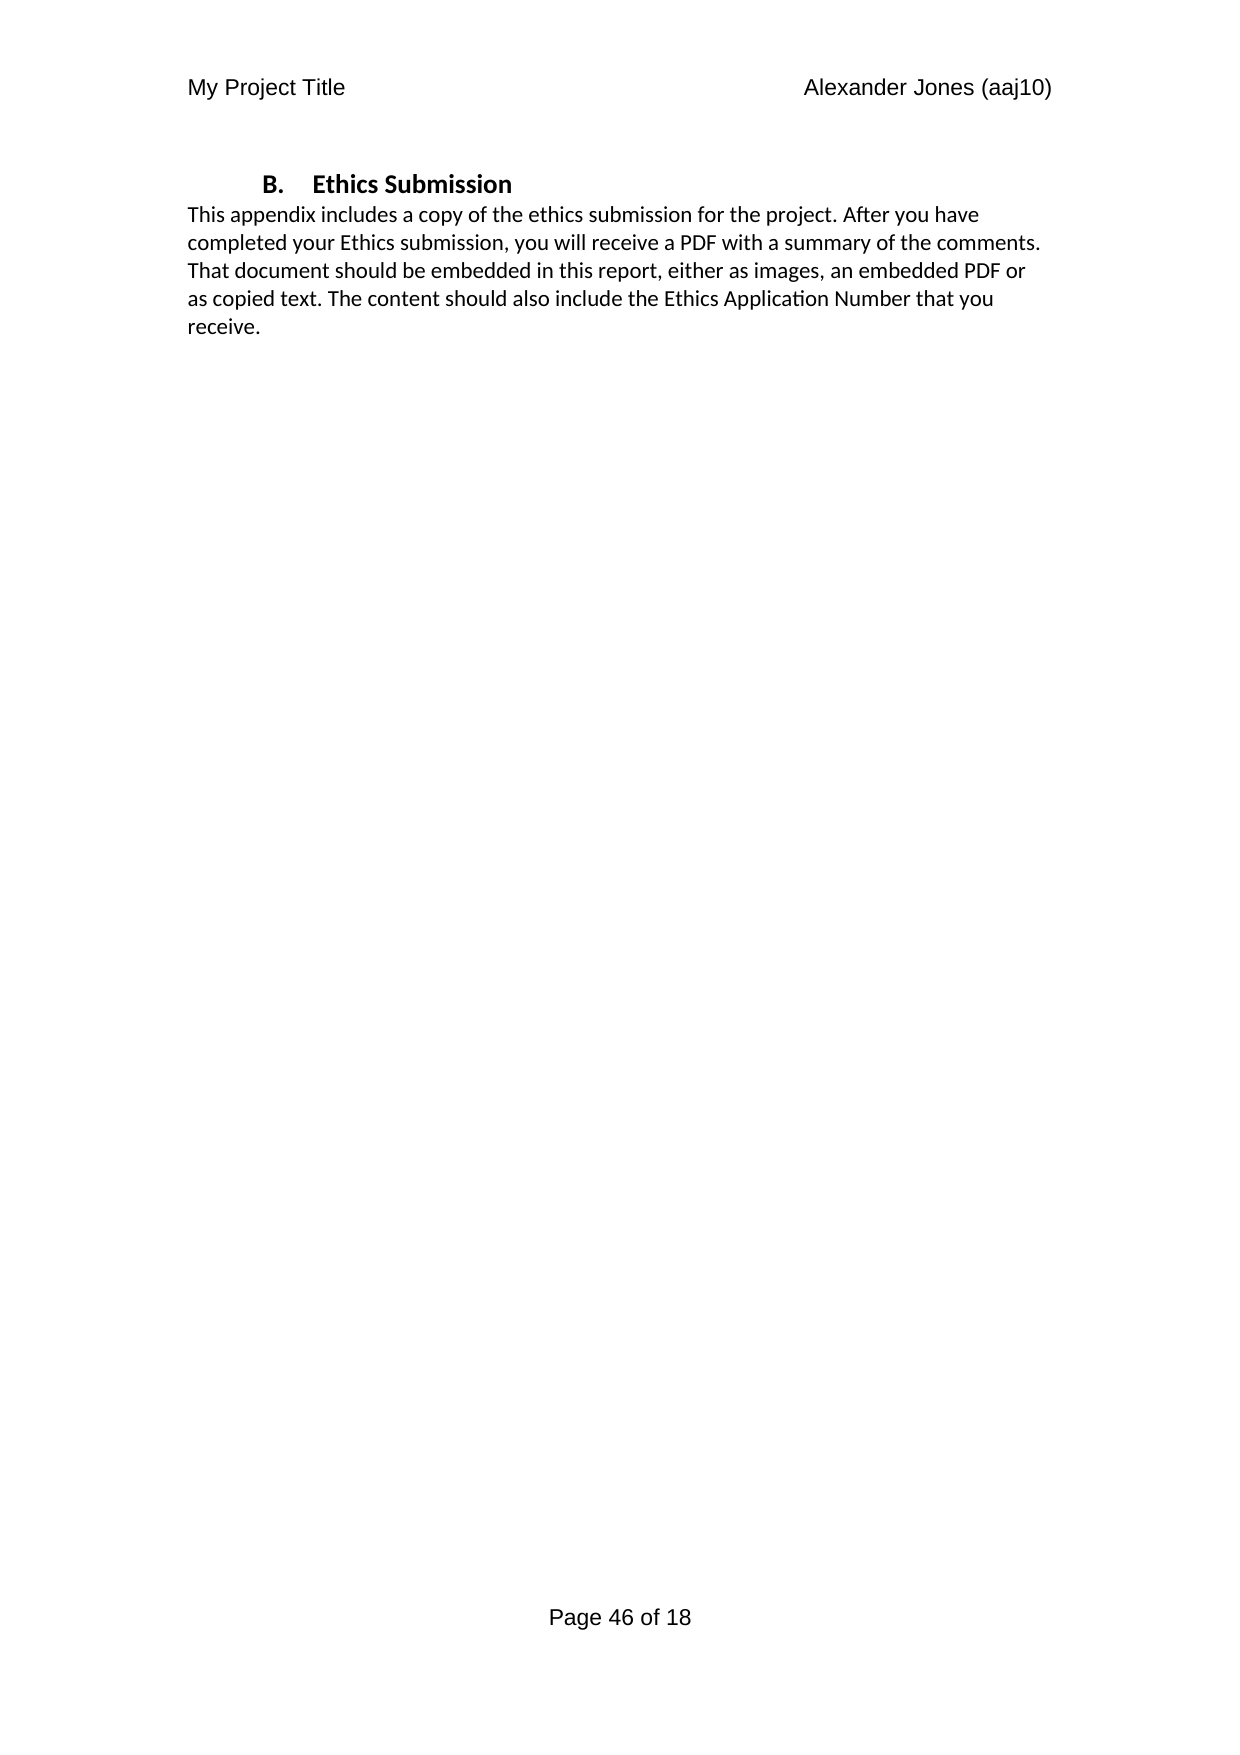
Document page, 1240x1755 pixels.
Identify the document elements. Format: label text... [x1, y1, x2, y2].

list Ethics Submission [262, 167, 1052, 200]
text This appendix includes a copy of the ethics submission for the project. After you have completed your Ethics submission, you will receive a PDF with a summary of the comments. That document should be embedded in this report, either as images, an embedded PDF or as copied text. The content should also include the Ethics Application Number that you receive. [187, 200, 1052, 340]
